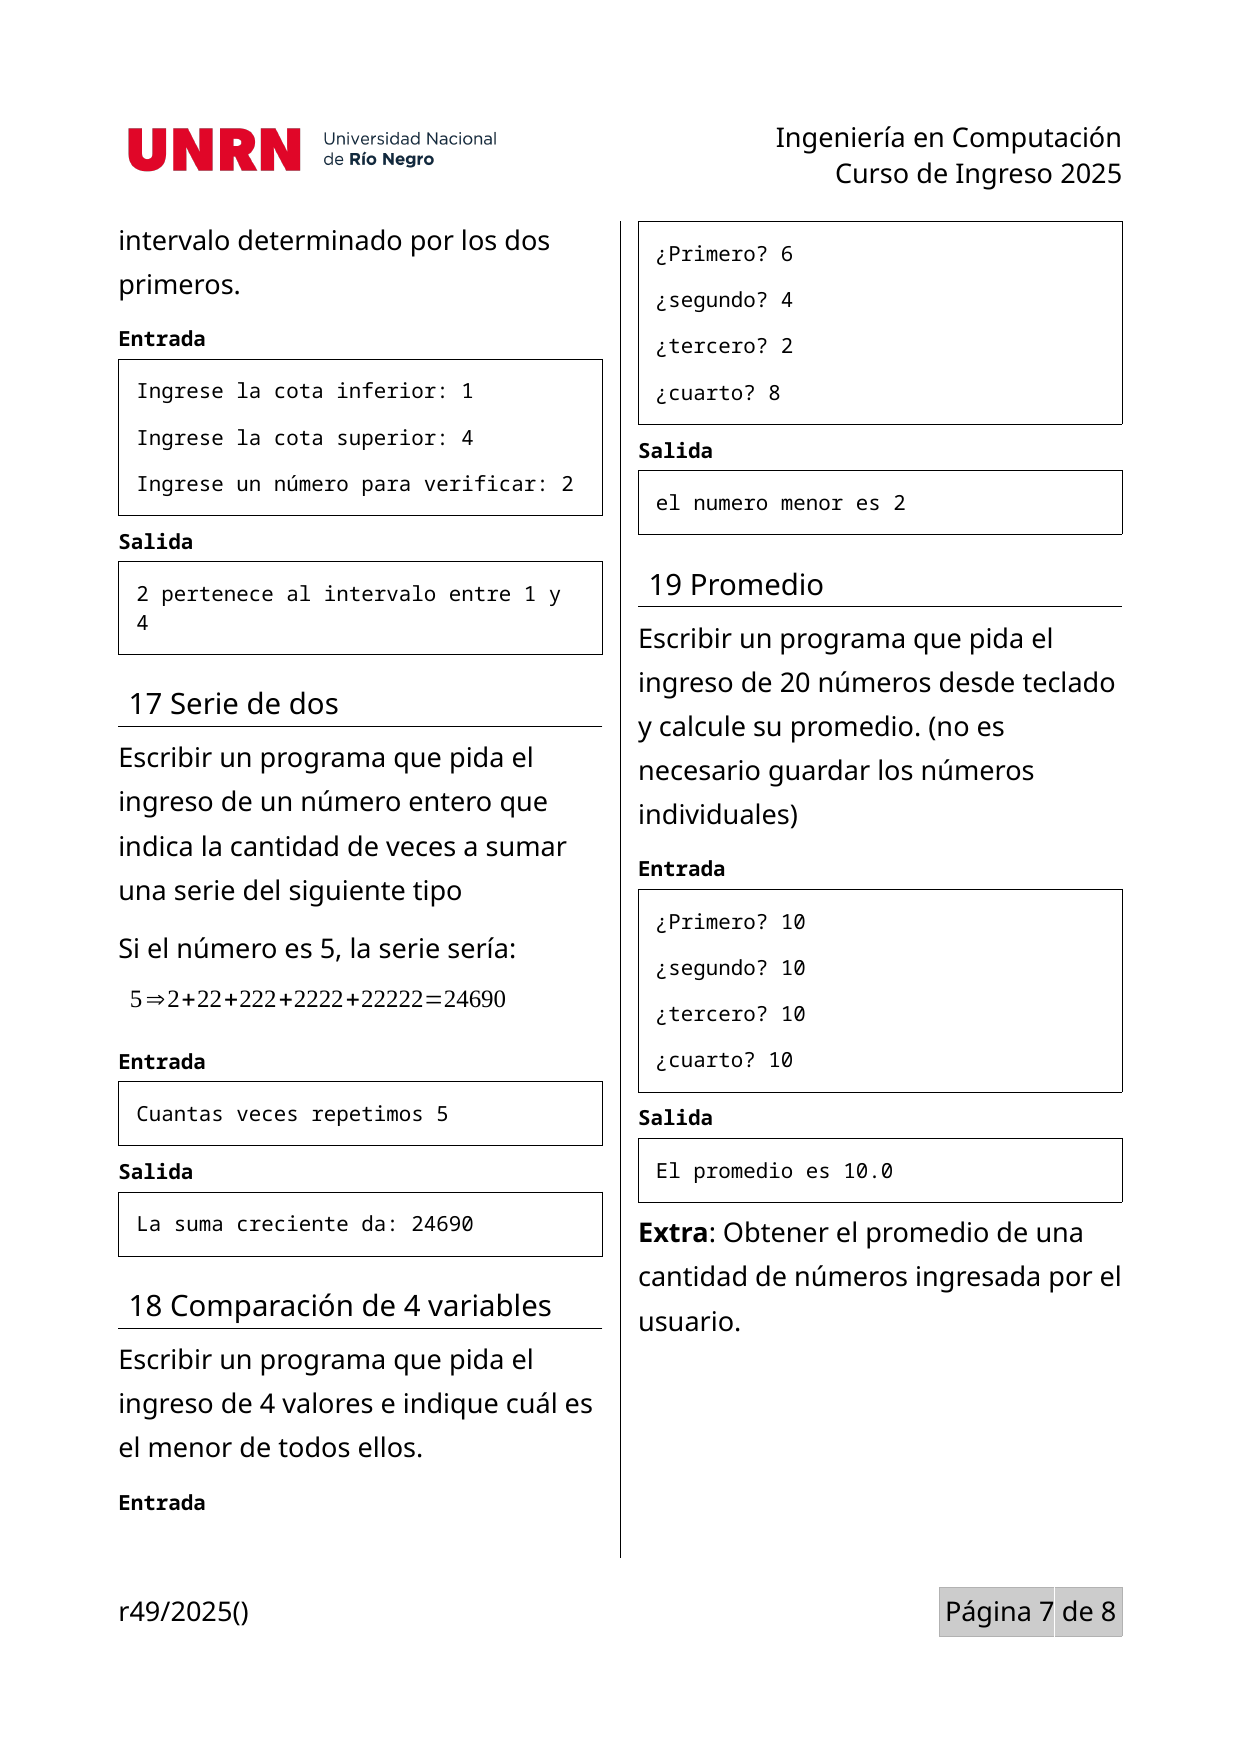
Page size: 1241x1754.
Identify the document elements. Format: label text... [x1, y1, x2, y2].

text Escribir un programa que pida el ingreso de 4 valores e indique cuál es el menor de todos ellos. [118, 1341, 602, 1466]
text Ingrese la cota superior: 4 [119, 405, 602, 451]
text ¿cuarto? 8 [639, 360, 1122, 424]
text Entrada [118, 1488, 602, 1516]
text La suma creciente da: 24690 [119, 1193, 602, 1256]
text ¿Primero? 6 [639, 222, 1122, 268]
text Extra: Obtener el promedio de una cantidad de números ingresada por el usuario. [638, 1214, 1122, 1339]
text Escribir un programa que pida el ingreso de 20 números desde teclado y calcule su promedio. (no es necesario guardar los números individuales) [638, 619, 1122, 833]
text Salida [118, 1157, 602, 1186]
text Ingrese un número para verificar: 2 [119, 451, 602, 515]
text ¿tercero? 10 [639, 981, 1122, 1028]
subtitle Promedio [638, 561, 1122, 606]
text ¿Primero? 10 [639, 890, 1122, 935]
text Salida [118, 527, 602, 555]
text Salida [638, 1103, 1122, 1132]
text ¿cuarto? 10 [639, 1028, 1122, 1092]
picture [118, 118, 505, 180]
text Escribir un programa que pida el ingreso de un número entero que indica la cantidad de veces a sumar una serie del siguiente tipo [118, 739, 602, 908]
text el numero menor es 2 [639, 471, 1122, 534]
subtitle Serie de dos [118, 680, 602, 726]
text ¿segundo? 4 [639, 268, 1122, 314]
text ¿tercero? 2 [639, 314, 1122, 360]
text 2 pertenece al intervalo entre 1 y 4 [119, 562, 602, 654]
text Salida [638, 436, 1122, 464]
text Si el número es 5, la serie sería: [118, 930, 602, 1025]
text Entrada [118, 1047, 602, 1076]
text Cuantas veces repetimos 5 [119, 1082, 602, 1145]
text intervalo determinado por los dos primeros. [118, 221, 602, 302]
subtitle Comparación de 4 variables [118, 1282, 602, 1328]
text ¿segundo? 10 [639, 935, 1122, 981]
text Entrada [118, 324, 602, 353]
text Entrada [638, 854, 1122, 883]
text El promedio es 10.0 [639, 1139, 1122, 1202]
text Ingrese la cota inferior: 1 [119, 360, 602, 405]
